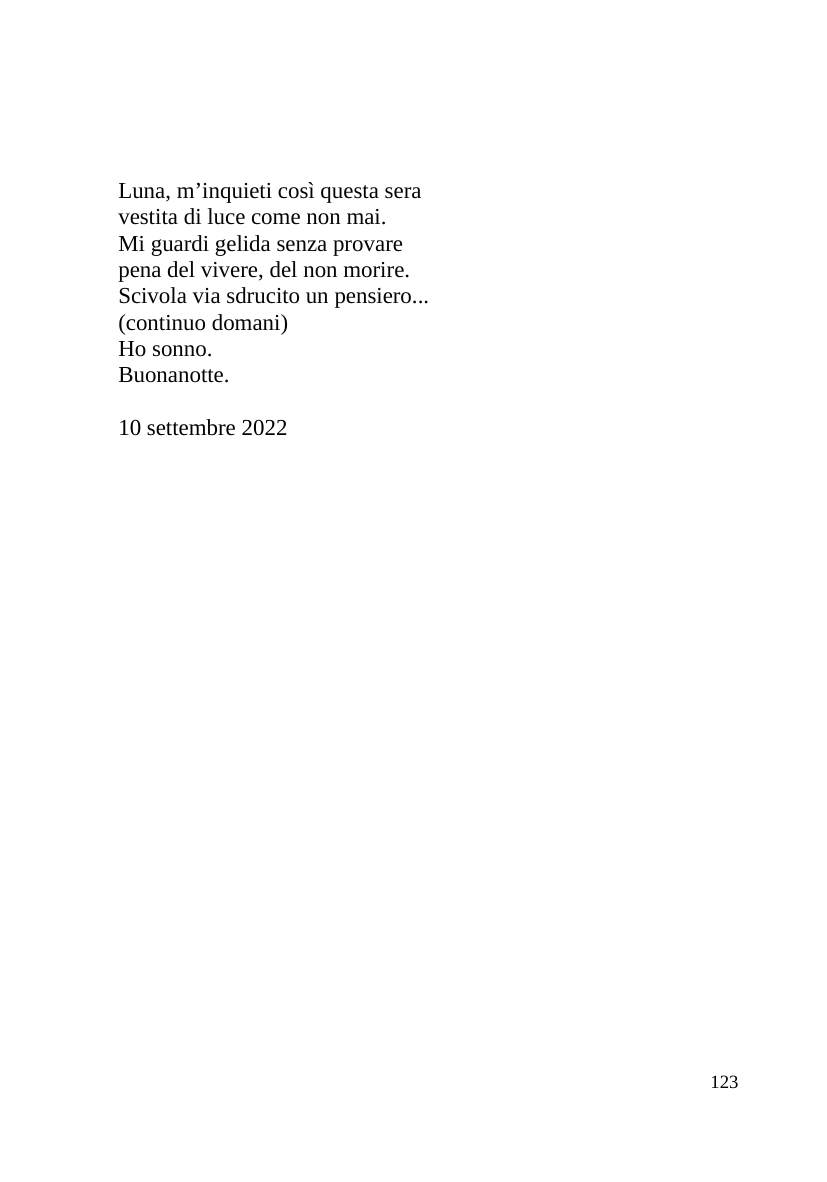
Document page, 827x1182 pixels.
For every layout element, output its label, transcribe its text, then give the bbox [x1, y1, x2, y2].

text Luna, m’inquieti così questa sera [118, 177, 738, 203]
text Scivola via sdrucito un pensiero... [118, 282, 738, 309]
text (continuo domani) [118, 309, 738, 335]
text vestita di luce come non mai. [118, 203, 738, 230]
text pena del vivere, del non morire. [118, 256, 738, 282]
text Buonanotte. [118, 362, 738, 388]
text Mi guardi gelida senza provare [118, 230, 738, 256]
text 10 settembre 2022 [118, 414, 738, 441]
text Ho sonno. [118, 335, 738, 362]
